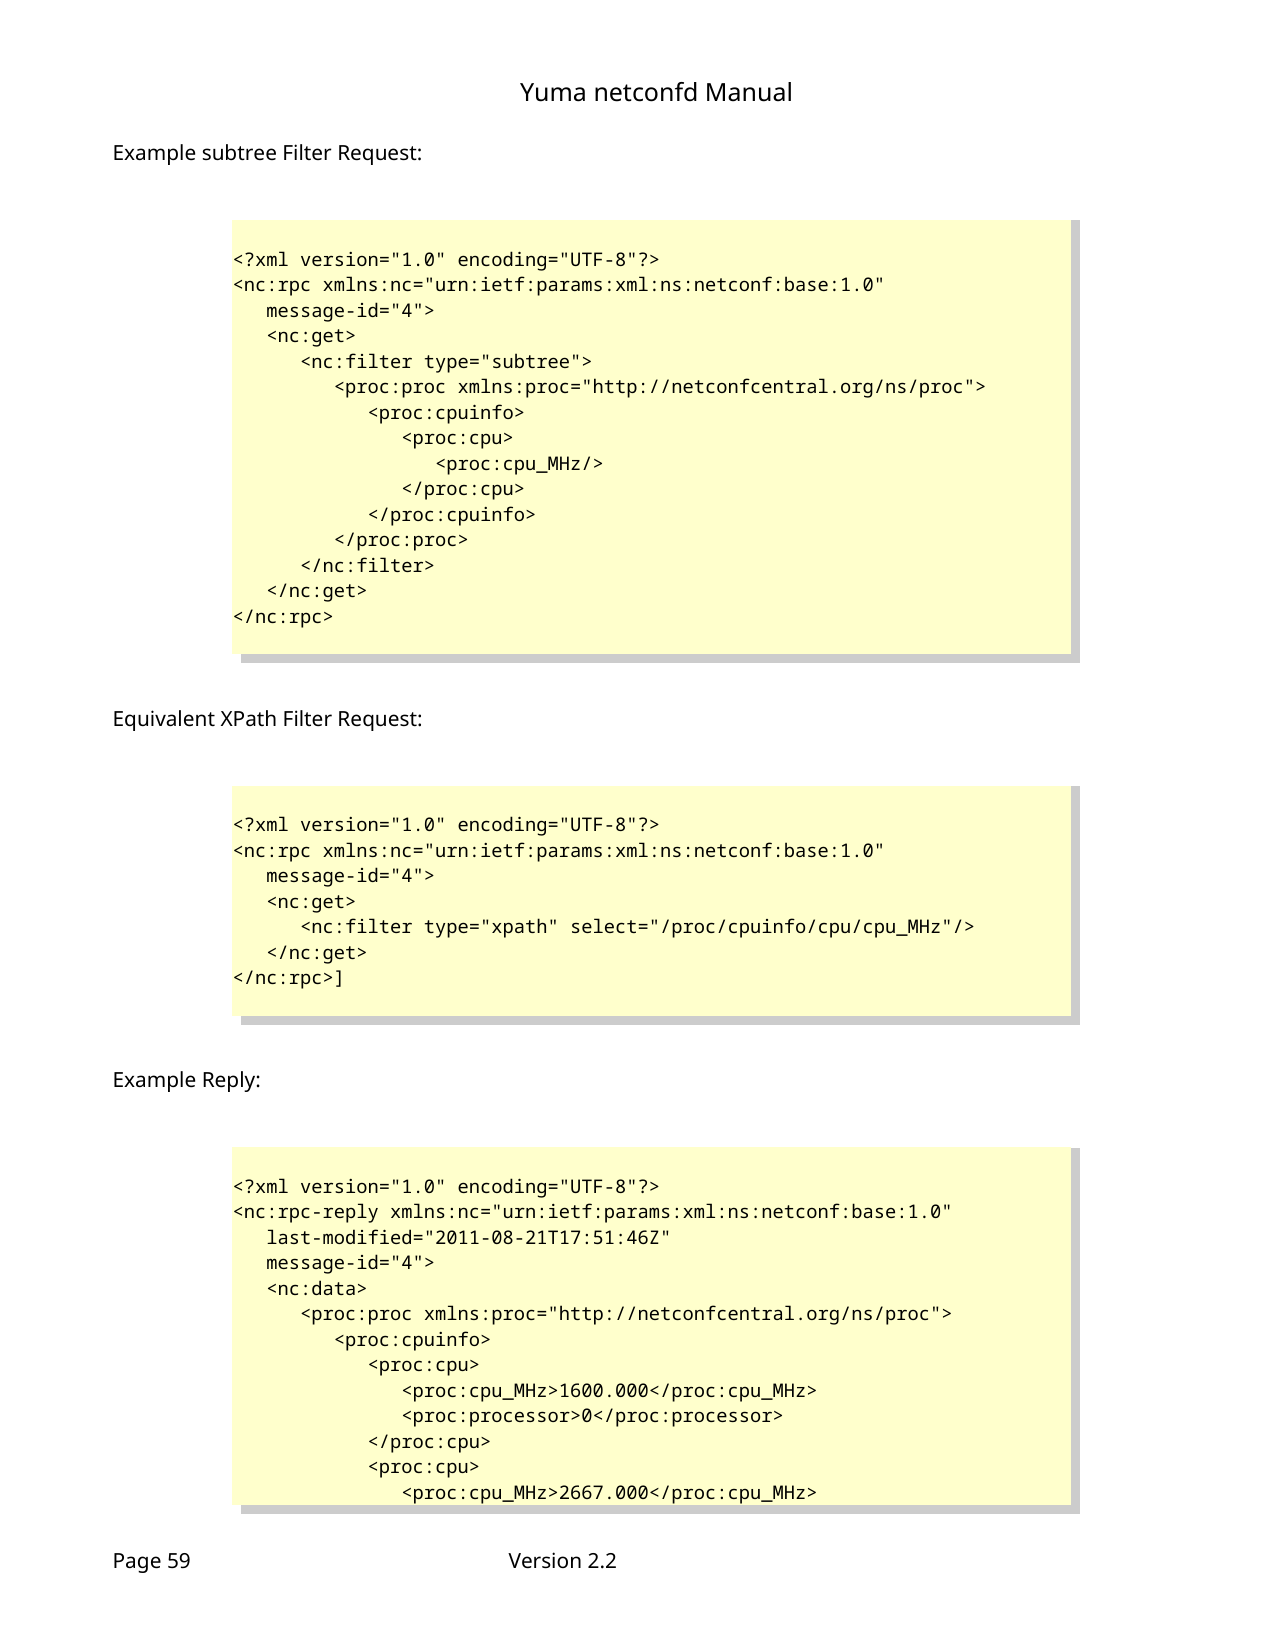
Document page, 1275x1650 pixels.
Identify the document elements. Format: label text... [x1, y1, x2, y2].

text <?xml version="1.0" encoding="UTF-8"?> [232, 246, 1071, 271]
text Equivalent XPath Filter Request: [112, 704, 1200, 733]
text </proc:cpu> [232, 1428, 1071, 1454]
text </nc:filter> [232, 552, 1071, 578]
text </nc:get> [232, 939, 1071, 965]
text <proc:cpu_MHz/> [232, 450, 1071, 476]
text </proc:proc> [232, 527, 1071, 552]
text <proc:cpu_MHz>1600.000</proc:cpu_MHz> [232, 1377, 1071, 1403]
text </nc:rpc> [232, 603, 1071, 629]
text </nc:get> [232, 578, 1071, 603]
text <nc:rpc xmlns:nc="urn:ietf:params:xml:ns:netconf:base:1.0" [232, 271, 1071, 297]
text <?xml version="1.0" encoding="UTF-8"?> [232, 1173, 1071, 1198]
text <proc:cpu_MHz>2667.000</proc:cpu_MHz> [232, 1479, 1071, 1505]
text <proc:cpu> [232, 1454, 1071, 1479]
text <proc:proc xmlns:proc="http://netconfcentral.org/ns/proc"> [232, 1301, 1071, 1326]
text <proc:cpu> [232, 424, 1071, 450]
text <proc:proc xmlns:proc="http://netconfcentral.org/ns/proc"> [232, 373, 1071, 399]
text <proc:cpu> [232, 1352, 1071, 1377]
text </proc:cpu> [232, 476, 1071, 501]
text message-id="4"> [232, 1249, 1071, 1275]
text <?xml version="1.0" encoding="UTF-8"?> [232, 812, 1071, 837]
text <nc:filter type="xpath" select="/proc/cpuinfo/cpu/cpu_MHz"/> [232, 914, 1071, 939]
text <nc:filter type="subtree"> [232, 348, 1071, 373]
text </nc:rpc>] [232, 965, 1071, 990]
text <nc:data> [232, 1275, 1071, 1301]
text <nc:get> [232, 888, 1071, 914]
text <nc:get> [232, 322, 1071, 348]
text <proc:cpuinfo> [232, 399, 1071, 424]
text </proc:cpuinfo> [232, 501, 1071, 527]
text Example Reply: [112, 1066, 1200, 1094]
text <proc:processor>0</proc:processor> [232, 1403, 1071, 1428]
text message-id="4"> [232, 863, 1071, 888]
text <proc:cpuinfo> [232, 1326, 1071, 1352]
text Example subtree Filter Request: [112, 138, 1200, 167]
text message-id="4"> [232, 297, 1071, 322]
text <nc:rpc xmlns:nc="urn:ietf:params:xml:ns:netconf:base:1.0" [232, 837, 1071, 863]
text <nc:rpc-reply xmlns:nc="urn:ietf:params:xml:ns:netconf:base:1.0" last-modified="2011-08-21T17:51:46Z" [232, 1198, 1071, 1249]
